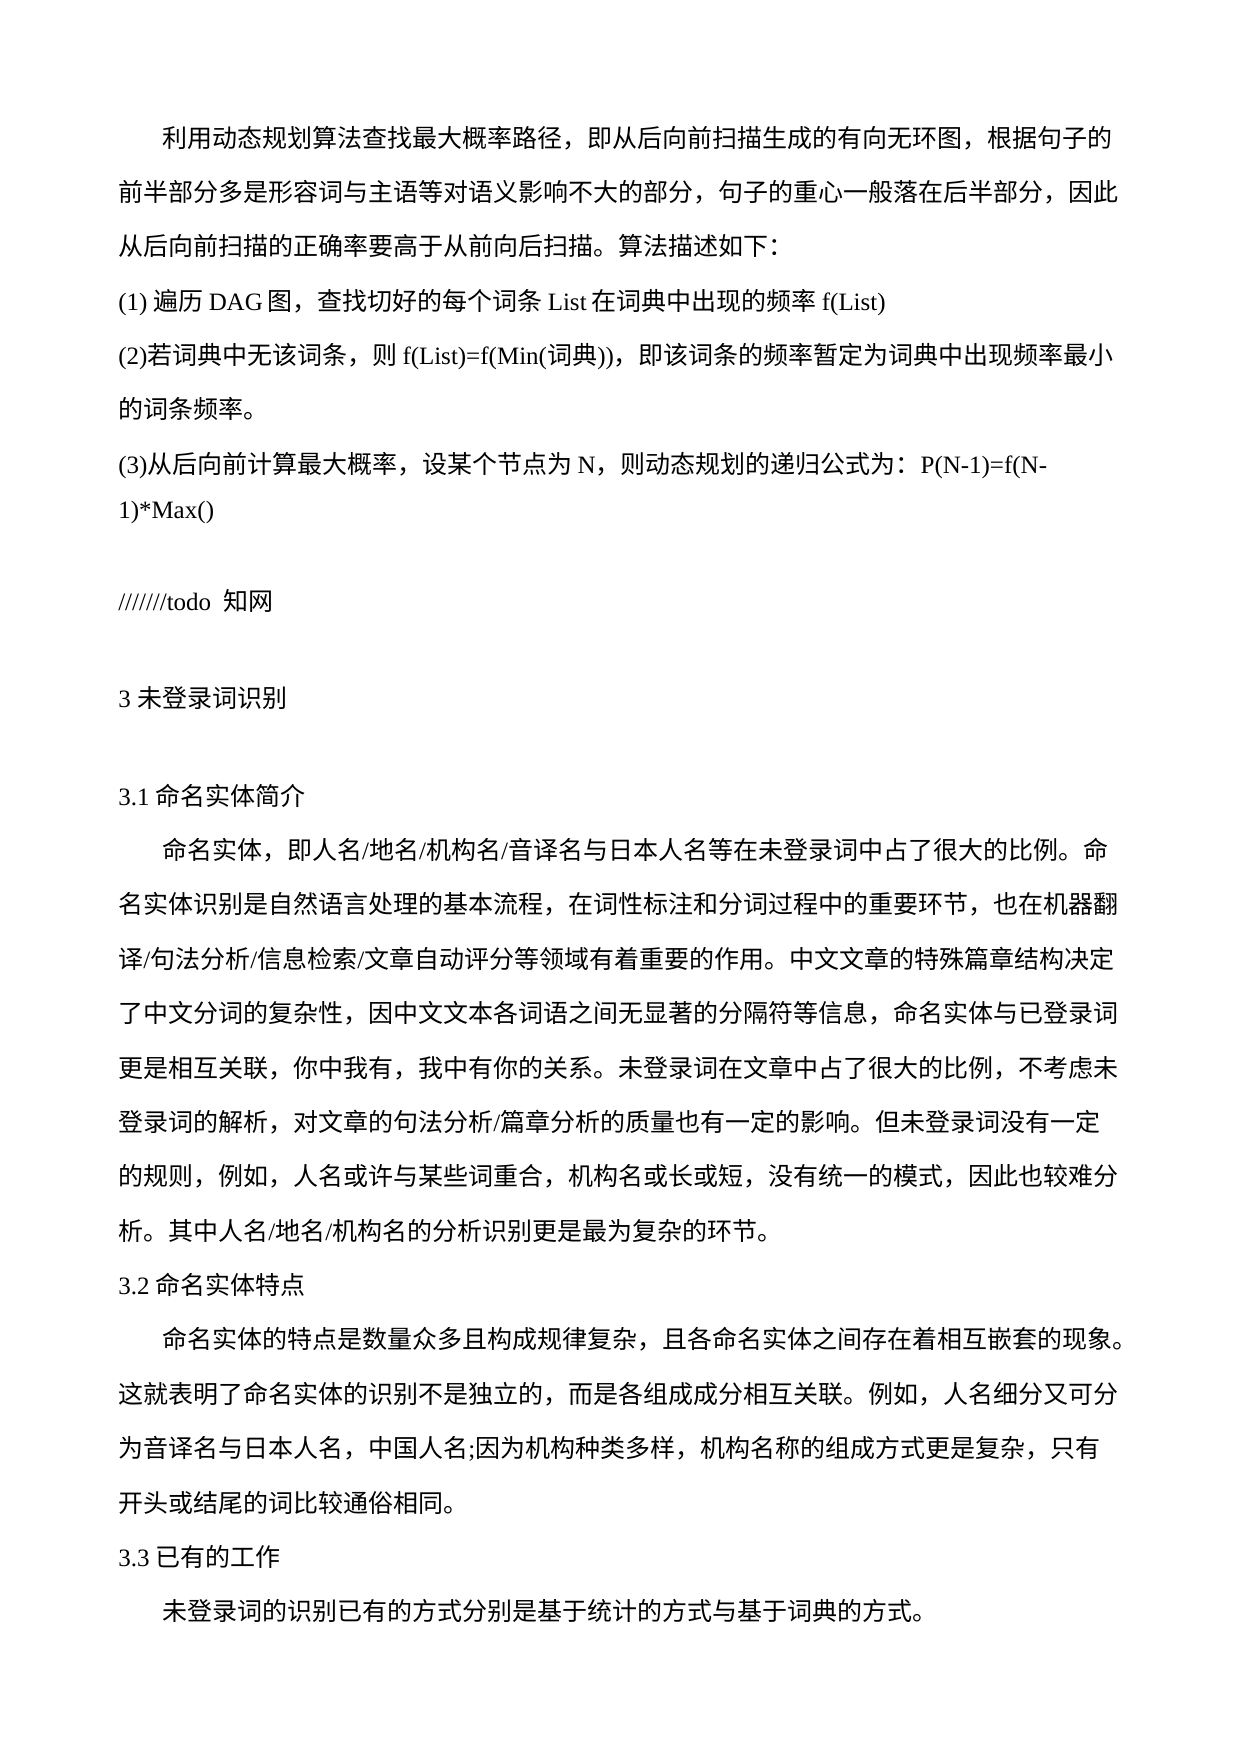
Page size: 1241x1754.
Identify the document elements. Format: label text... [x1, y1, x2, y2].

text 3.1 命名实体简介 [118, 776, 1122, 812]
text ///////todo 知网 [118, 581, 1122, 617]
text (3)从后向前计算最大概率，设某个节点为N，则动态规划的递归公式为：P(N-1)=f(N-1)*Max() [118, 444, 1122, 524]
text 命名实体的特点是数量众多且构成规律复杂，且各命名实体之间存在着相互嵌套的现象。这就表明了命名实体的识别不是独立的，而是各组成成分相互关联。例如，人名细分又可分为音译名与日本人名，中国人名;因为机构种类多样，机构名称的组成方式更是复杂，只有开头或结尾的词比较通俗相同。 [118, 1320, 1122, 1519]
text 3 未登录词识别 [118, 679, 1122, 715]
text (1) 遍历DAG图，查找切好的每个词条List在词典中出现的频率f(List) [118, 281, 1122, 317]
text (2)若词典中无该词条，则f(List)=f(Min(词典))，即该词条的频率暂定为词典中出现频率最小的词条频率。 [118, 336, 1122, 426]
text 命名实体，即人名/地名/机构名/音译名与日本人名等在未登录词中占了很大的比例。命名实体识别是自然语言处理的基本流程，在词性标注和分词过程中的重要环节，也在机器翻译/句法分析/信息检索/文章自动评分等领域有着重要的作用。中文文章的特殊篇章结构决定了中文分词的复杂性，因中文文本各词语之间无显著的分隔符等信息，命名实体与已登录词更是相互关联，你中我有，我中有你的关系。未登录词在文章中占了很大的比例，不考虑未登录词的解析，对文章的句法分析/篇章分析的质量也有一定的影响。但未登录词没有一定的规则，例如，人名或许与某些词重合，机构名或长或短，没有统一的模式，因此也较难分析。其中人名/地名/机构名的分析识别更是最为复杂的环节。 [118, 831, 1122, 1247]
text 3.2 命名实体特点 [118, 1266, 1122, 1302]
text 3.3 已有的工作 [118, 1537, 1122, 1574]
text 利用动态规划算法查找最大概率路径，即从后向前扫描生成的有向无环图，根据句子的前半部分多是形容词与主语等对语义影响不大的部分，句子的重心一般落在后半部分，因此从后向前扫描的正确率要高于从前向后扫描。算法描述如下： [118, 118, 1122, 263]
text 未登录词的识别已有的方式分别是基于统计的方式与基于词典的方式。 [118, 1592, 1122, 1628]
